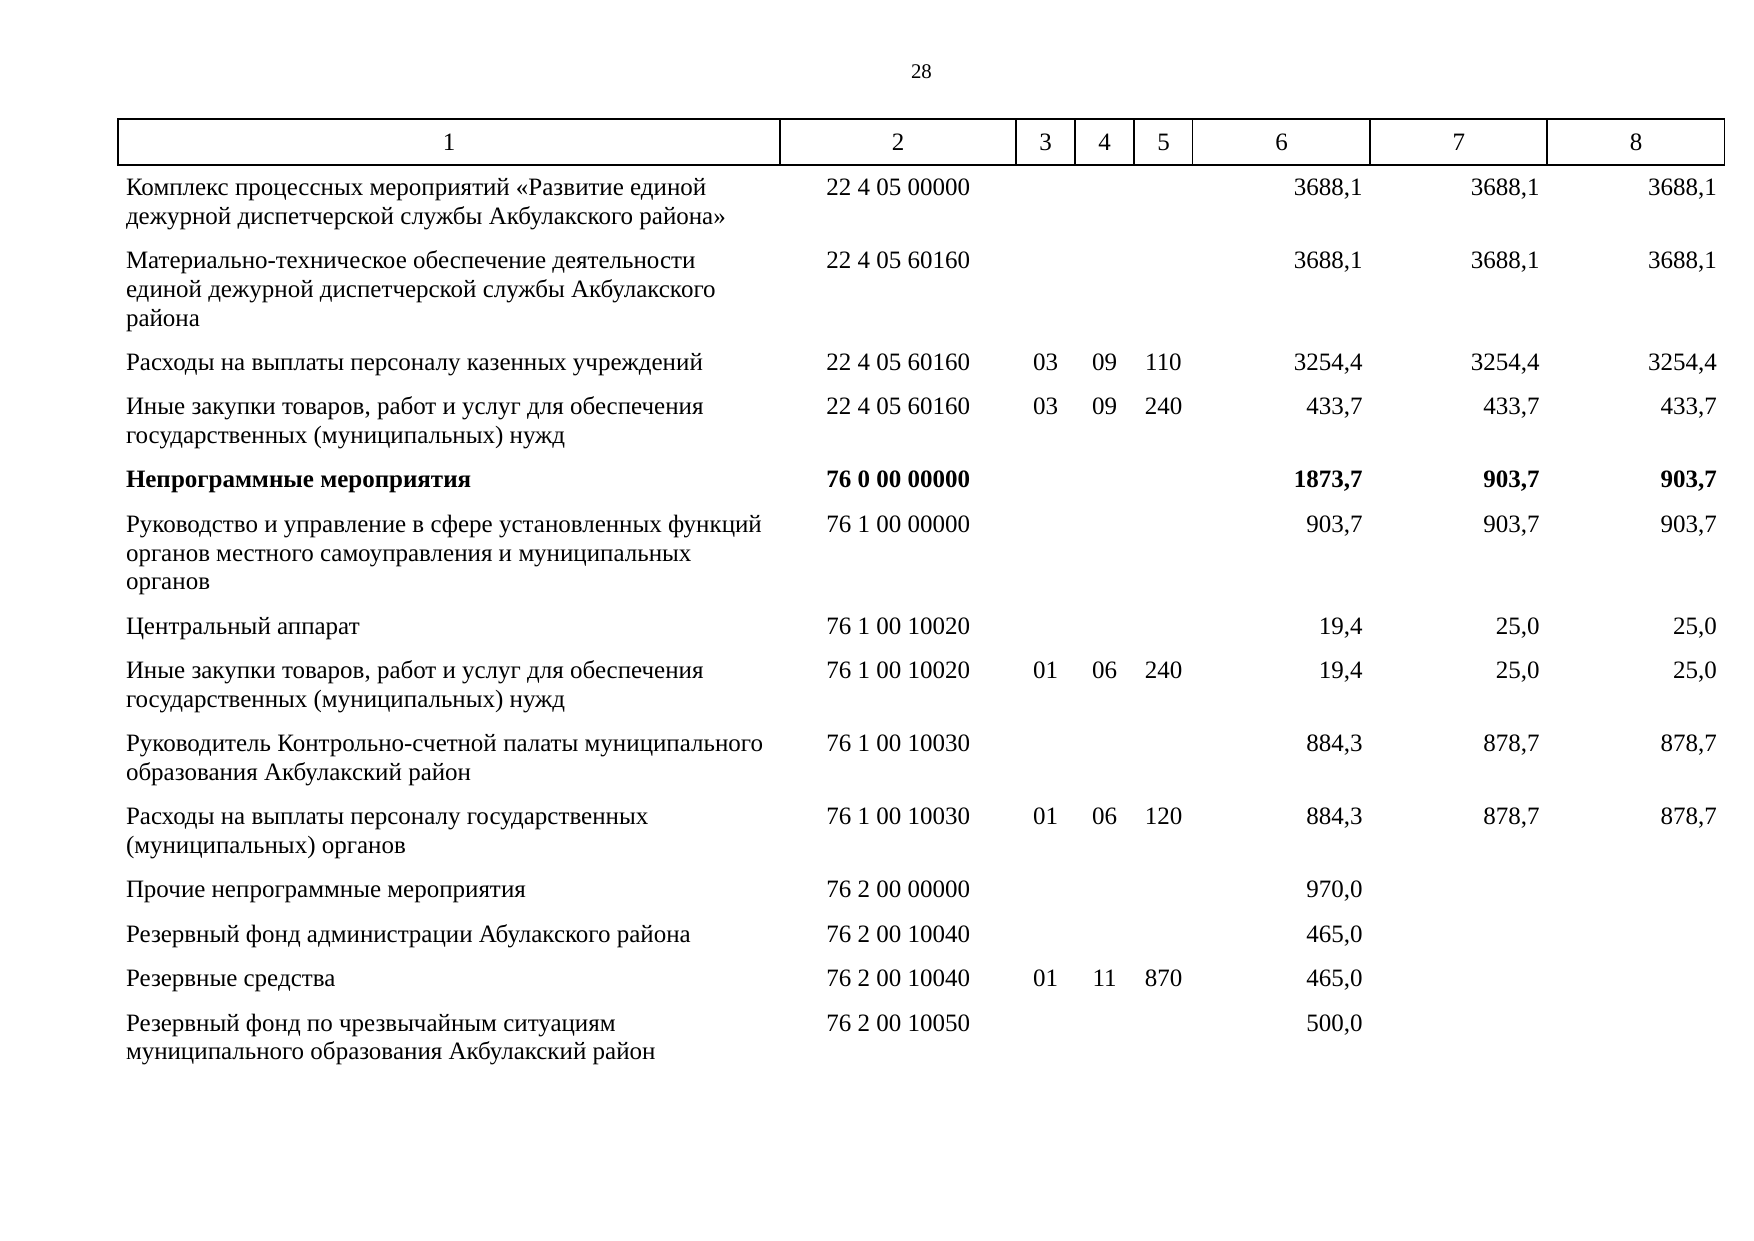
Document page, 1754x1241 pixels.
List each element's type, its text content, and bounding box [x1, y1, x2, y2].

table_cell Расходы на выплаты персоналу казенных учреждений [118, 339, 780, 383]
table_cell 76 2 00 10050 [780, 1000, 1016, 1073]
table_cell Расходы на выплаты персоналу государственных (муниципальных) органов [118, 794, 780, 867]
table_cell 76 2 00 00000 [780, 867, 1016, 911]
table_cell [1134, 457, 1193, 501]
table_cell 09 [1075, 339, 1134, 383]
table_cell 240 [1134, 384, 1193, 457]
table_cell [1547, 867, 1724, 911]
table_cell [1016, 166, 1075, 237]
table_cell 3254,4 [1193, 339, 1370, 383]
table_cell 11 [1075, 955, 1134, 1000]
table_cell 01 [1016, 794, 1075, 867]
table_cell 22 4 05 60160 [780, 384, 1016, 457]
table_cell 25,0 [1547, 647, 1724, 720]
table_cell [1075, 457, 1134, 501]
table_cell 01 [1016, 647, 1075, 720]
table_cell Иные закупки товаров, работ и услуг для обеспечения государственных (муниципальных) нужд [118, 647, 780, 720]
table_cell 76 1 00 00000 [780, 501, 1016, 603]
table_cell 25,0 [1370, 647, 1547, 720]
table_cell [1075, 720, 1134, 793]
table_cell 878,7 [1370, 720, 1547, 793]
table_cell [1016, 911, 1075, 955]
table_header [1017, 120, 1074, 164]
table_cell 3688,1 [1547, 166, 1724, 237]
table_cell 433,7 [1370, 384, 1547, 457]
table_cell [1075, 501, 1134, 603]
table_cell 903,7 [1193, 501, 1370, 603]
table_cell [1016, 237, 1075, 339]
table_cell [1016, 501, 1075, 603]
table_cell 903,7 [1370, 501, 1547, 603]
table_cell 120 [1134, 794, 1193, 867]
table_cell [1016, 457, 1075, 501]
table_header 3 [1024, 128, 1067, 156]
table_cell [1134, 867, 1193, 911]
table_header [1371, 120, 1546, 164]
table_cell 22 4 05 60160 [780, 237, 1016, 339]
table_header [119, 120, 779, 164]
table_cell [1016, 1000, 1075, 1073]
table_cell 19,4 [1193, 647, 1370, 720]
table_cell 22 4 05 60160 [780, 339, 1016, 383]
table_cell 3688,1 [1370, 166, 1547, 237]
table_cell [1134, 166, 1193, 237]
table_cell [1075, 1000, 1134, 1073]
table_cell 76 1 00 10030 [780, 720, 1016, 793]
table_header 7 [1378, 128, 1539, 156]
table_cell 870 [1134, 955, 1193, 1000]
table_cell [1370, 955, 1547, 1000]
table_cell 22 4 05 00000 [780, 166, 1016, 237]
table_cell 433,7 [1193, 384, 1370, 457]
table_cell [1134, 237, 1193, 339]
table_cell 03 [1016, 339, 1075, 383]
table_cell 3688,1 [1193, 237, 1370, 339]
table_cell [1016, 720, 1075, 793]
table_cell 878,7 [1370, 794, 1547, 867]
table_cell [1075, 867, 1134, 911]
table_cell 903,7 [1370, 457, 1547, 501]
table_cell Центральный аппарат [118, 603, 780, 647]
table_cell 903,7 [1547, 457, 1724, 501]
table_cell [1134, 1000, 1193, 1073]
table_cell 19,4 [1193, 603, 1370, 647]
table_cell 433,7 [1547, 384, 1724, 457]
table_cell [1370, 911, 1547, 955]
table_header [1076, 120, 1133, 164]
table_cell Прочие непрограммные мероприятия [118, 867, 780, 911]
table_cell 01 [1016, 955, 1075, 1000]
table_cell Непрограммные мероприятия [118, 457, 780, 501]
table_header 8 [1555, 128, 1716, 156]
table_cell 240 [1134, 647, 1193, 720]
table_cell [1370, 1000, 1547, 1073]
table_cell 76 1 00 10020 [780, 603, 1016, 647]
table_cell [1075, 603, 1134, 647]
table_cell 3254,4 [1547, 339, 1724, 383]
table_cell Резервный фонд администрации Абулакского района [118, 911, 780, 955]
table_header [1135, 120, 1192, 164]
table_header 5 [1142, 128, 1185, 156]
table_cell [1547, 955, 1724, 1000]
table_cell 878,7 [1547, 720, 1724, 793]
table_cell 500,0 [1193, 1000, 1370, 1073]
table_cell Материально-техническое обеспечение деятельности единой дежурной диспетчерской службы Акбулакского района [118, 237, 780, 339]
table_cell [1016, 603, 1075, 647]
table_cell 465,0 [1193, 911, 1370, 955]
table_cell Руководитель Контрольно-счетной палаты муниципального образования Акбулакский район [118, 720, 780, 793]
table_cell [1075, 166, 1134, 237]
table_cell 25,0 [1547, 603, 1724, 647]
table_header [781, 120, 1015, 164]
table_cell 903,7 [1547, 501, 1724, 603]
table_header [1193, 120, 1369, 164]
table_cell 25,0 [1370, 603, 1547, 647]
table_cell 09 [1075, 384, 1134, 457]
table_cell 76 2 00 10040 [780, 955, 1016, 1000]
table_cell 1873,7 [1193, 457, 1370, 501]
table_cell [1547, 911, 1724, 955]
table_header 4 [1083, 128, 1126, 156]
table_cell 06 [1075, 647, 1134, 720]
table_cell Резервные средства [118, 955, 780, 1000]
table_cell 76 2 00 10040 [780, 911, 1016, 955]
table_cell [1134, 603, 1193, 647]
table_cell [1075, 237, 1134, 339]
table_cell [1134, 501, 1193, 603]
table_cell [1075, 911, 1134, 955]
table_cell 970,0 [1193, 867, 1370, 911]
table_cell 3254,4 [1370, 339, 1547, 383]
table_cell 884,3 [1193, 794, 1370, 867]
table_cell Руководство и управление в сфере установленных функций органов местного самоуправления и муниципальных органов [118, 501, 780, 603]
table_cell [1370, 867, 1547, 911]
table_cell [1134, 911, 1193, 955]
table_cell 03 [1016, 384, 1075, 457]
table_cell 3688,1 [1370, 237, 1547, 339]
table_cell Иные закупки товаров, работ и услуг для обеспечения государственных (муниципальных) нужд [118, 384, 780, 457]
table_cell 06 [1075, 794, 1134, 867]
table_cell 110 [1134, 339, 1193, 383]
table_cell 884,3 [1193, 720, 1370, 793]
table_header 1 [126, 128, 772, 156]
table_cell 76 0 00 00000 [780, 457, 1016, 501]
table_cell 76 1 00 10020 [780, 647, 1016, 720]
table_cell 878,7 [1547, 794, 1724, 867]
table_cell 76 1 00 10030 [780, 794, 1016, 867]
table_cell [1134, 720, 1193, 793]
table_header 2 [788, 128, 1008, 156]
table_cell 3688,1 [1193, 166, 1370, 237]
table_cell 465,0 [1193, 955, 1370, 1000]
table_header 6 [1201, 128, 1362, 156]
table_cell Резервный фонд по чрезвычайным ситуациям муниципального образования Акбулакский район [118, 1000, 780, 1073]
table_cell [1547, 1000, 1724, 1073]
table_cell Комплекс процессных мероприятий «Развитие единой дежурной диспетчерской службы Акбулакского района» [118, 166, 780, 237]
table_cell 3688,1 [1547, 237, 1724, 339]
table_header [1548, 120, 1724, 164]
table_cell [1016, 867, 1075, 911]
